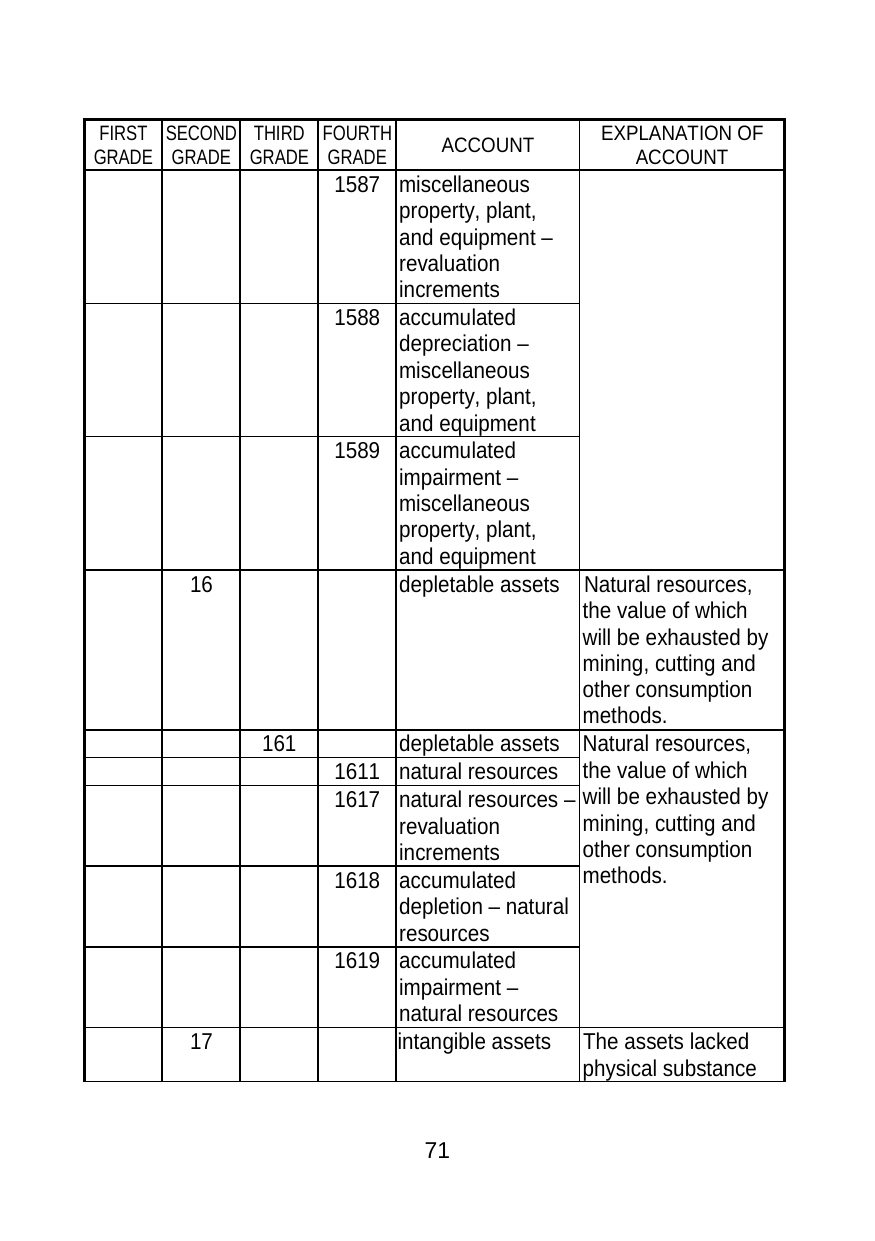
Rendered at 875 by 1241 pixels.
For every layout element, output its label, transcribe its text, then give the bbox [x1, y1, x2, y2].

table_header EXPLANATION OF aCCOUNT [580, 121, 783, 169]
table_cell accumulated depreciation – miscellaneous property, plant, and equipment [397, 304, 579, 436]
table_cell depletable assets [397, 571, 579, 729]
table_cell depletable assets [397, 731, 579, 757]
table_cell [241, 437, 317, 569]
table_cell Natural resources, the value of which will be exhausted by mining, cutting and other consumption methods. [580, 731, 783, 1027]
table_cell [86, 948, 161, 1027]
table_cell miscellaneous property, plant, and equipment – revaluation increments [397, 171, 579, 302]
table_cell [319, 1028, 395, 1081]
table_cell The assets lacked physical substance [580, 1028, 783, 1081]
table_cell natural resources –revaluation increments [397, 786, 579, 865]
table_cell 17 [163, 1028, 239, 1081]
table_cell [163, 758, 239, 785]
table_cell [163, 731, 239, 757]
table_header first grade [86, 121, 161, 169]
table_cell [241, 867, 317, 946]
table_cell [86, 171, 161, 302]
table_cell [241, 171, 317, 302]
table_header FOURTH grade [319, 121, 395, 169]
table_cell [86, 731, 161, 757]
table_cell [86, 304, 161, 436]
table_cell [163, 867, 239, 946]
table_cell [241, 304, 317, 436]
table_cell [163, 437, 239, 569]
table_cell accumulated depletion – natural resources [397, 867, 579, 946]
table_cell [241, 948, 317, 1027]
table_cell [580, 171, 783, 569]
table_cell natural resources [397, 758, 579, 785]
table_cell [86, 786, 161, 865]
table_cell 161 [241, 731, 317, 757]
table_cell 1618 [319, 867, 395, 946]
table_cell 16 [163, 571, 239, 729]
table_cell [163, 948, 239, 1027]
table_cell [241, 758, 317, 785]
table_cell intangible assets [397, 1028, 579, 1081]
table_cell Natural resources, the value of which will be exhausted by mining, cutting and other consumption methods. [580, 571, 783, 729]
table_cell [319, 731, 395, 757]
table_cell 1588 [319, 304, 395, 436]
table_cell 1587 [319, 171, 395, 302]
table_cell 1619 [319, 948, 395, 1027]
table_cell [163, 304, 239, 436]
table_cell accumulated impairment – natural resources [397, 948, 579, 1027]
table_header seCOND grade [163, 121, 239, 169]
table_cell [86, 571, 161, 729]
table_cell [241, 571, 317, 729]
table_cell 1617 [319, 786, 395, 865]
table_cell [241, 786, 317, 865]
table_cell [86, 867, 161, 946]
table_header account [397, 121, 579, 169]
table_cell [86, 1028, 161, 1081]
table_cell 1589 [319, 437, 395, 569]
table_cell accumulated impairment – miscellaneous property, plant, and equipment [397, 437, 579, 569]
table_cell [86, 437, 161, 569]
table_cell [241, 1028, 317, 1081]
table_cell [86, 758, 161, 785]
table_header THIRD grade [241, 121, 317, 169]
table_cell [163, 786, 239, 865]
table_cell 1611 [319, 758, 395, 785]
table_cell [163, 171, 239, 302]
table_cell [319, 571, 395, 729]
